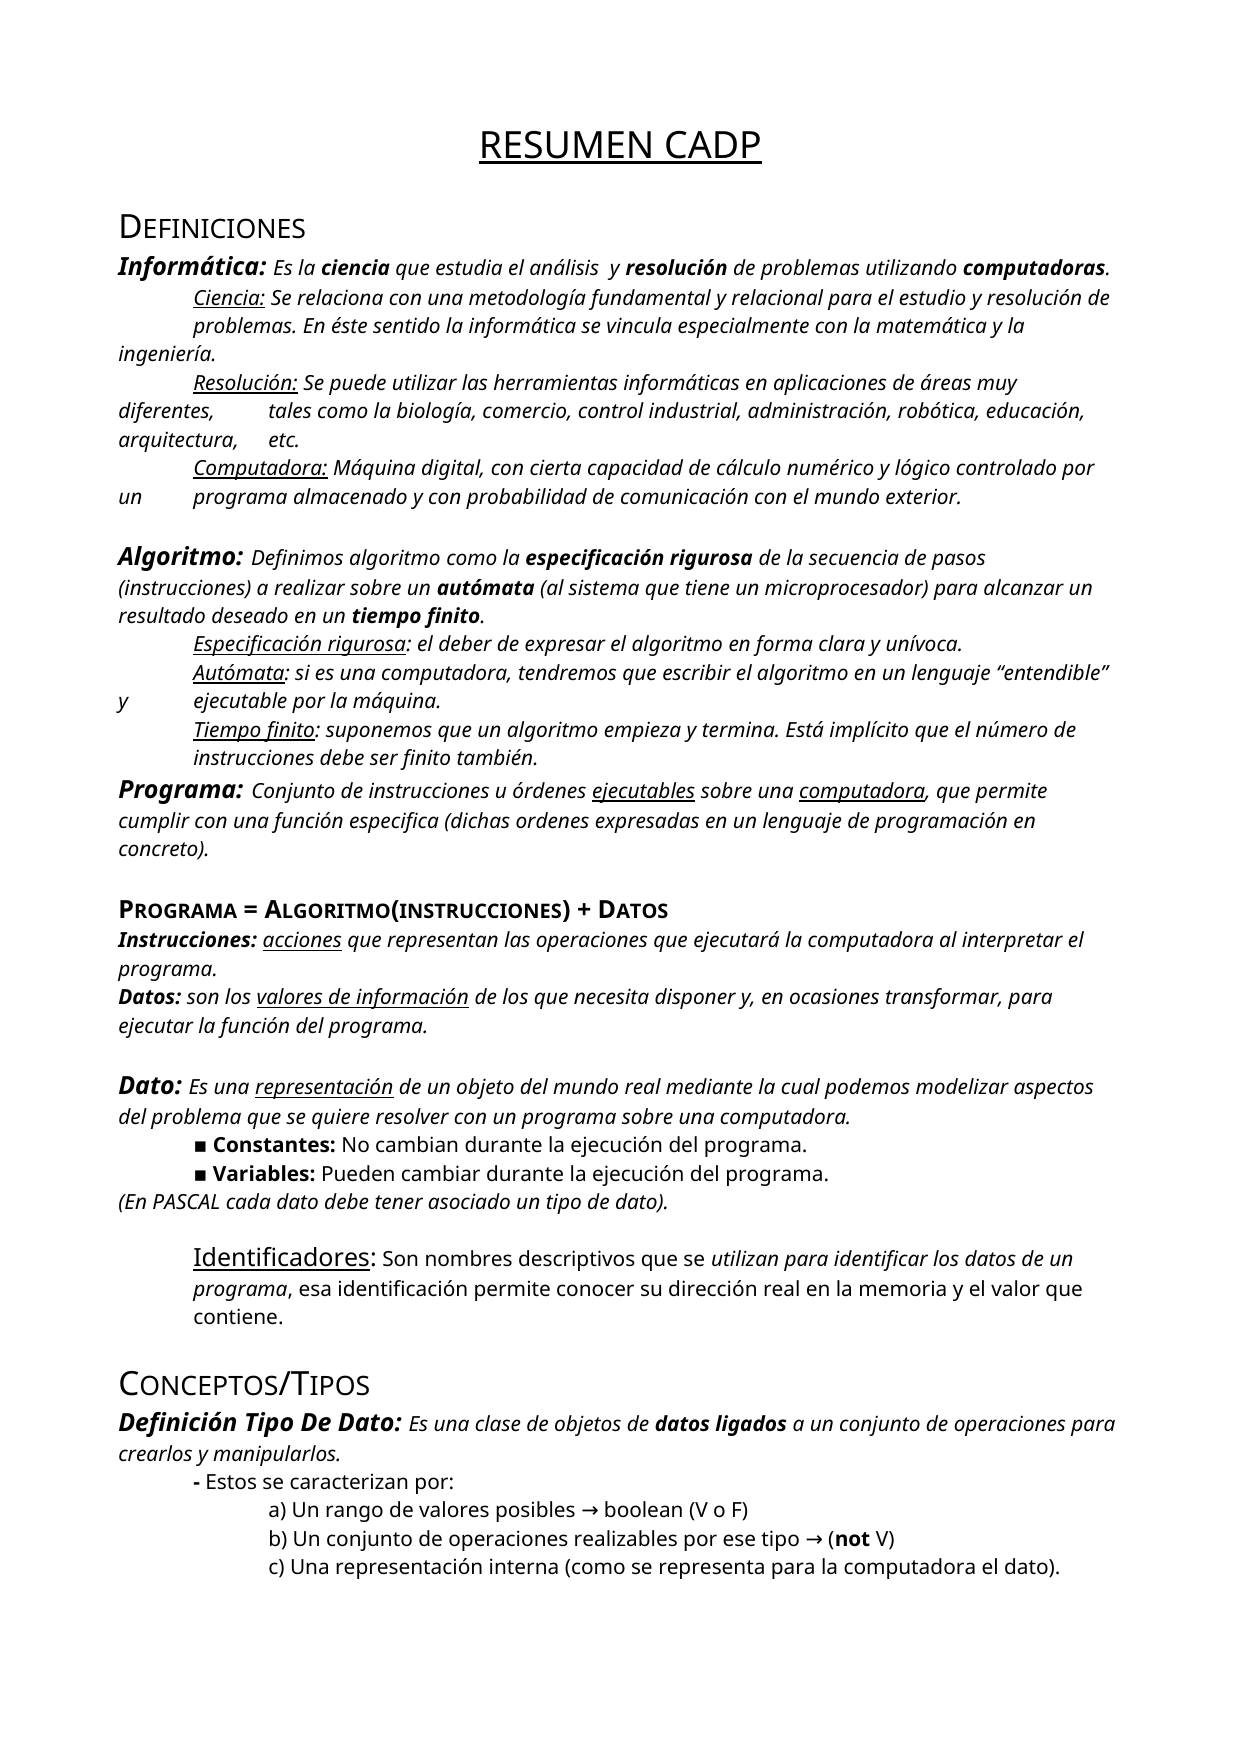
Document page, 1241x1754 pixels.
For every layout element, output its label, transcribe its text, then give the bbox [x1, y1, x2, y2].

text Algoritmo: Definimos algoritmo como la especificación rigurosa de la secuencia de pasos (instrucciones) a realizar sobre un autómata (al sistema que tiene un microprocesador) para alcanzar un resultado deseado en un tiempo finito. [118, 539, 1122, 629]
text b) Un conjunto de operaciones realizables por ese tipo → (not V) [118, 1524, 1122, 1552]
text - Estos se caracterizan por: [118, 1467, 1122, 1496]
text c) Una representación interna (como se representa para la computadora el dato). [118, 1552, 1122, 1581]
text a) Un rango de valores posibles → boolean (V o F) [118, 1496, 1122, 1524]
text Programa: Conjunto de instrucciones u órdenes ejecutables sobre una computadora, que permite cumplir con una función especifica (dichas ordenes expresadas en un lenguaje de programación en concreto). [118, 772, 1122, 863]
text Resolución: Se puede utilizar las herramientas informáticas en aplicaciones de áreas muy diferentes, tales como la biología, comercio, control industrial, administración, robótica, educación, arquitectura, etc. [118, 368, 1122, 453]
text Computadora: Máquina digital, con cierta capacidad de cálculo numérico y lógico controlado por un programa almacenado y con probabilidad de comunicación con el mundo exterior. [118, 453, 1122, 510]
text ▪ Constantes: No cambian durante la ejecución del programa. [118, 1131, 1122, 1159]
text ▪ Variables: Pueden cambiar durante la ejecución del programa. [118, 1159, 1122, 1187]
text Especificación rigurosa: el deber de expresar el algoritmo en forma clara y unívoca. [118, 629, 1122, 658]
text Ciencia: Se relaciona con una metodología fundamental y relacional para el estudio y resolución de problemas. En éste sentido la informática se vincula especialmente con la matemática y la ingeniería. [118, 283, 1122, 368]
text Conceptos/Tipos [118, 1359, 1122, 1405]
text Identificadores: Son nombres descriptivos que se utilizan para identificar los datos de un programa, esa identificación permite conocer su dirección real en la memoria y el valor que contiene. [118, 1240, 1122, 1331]
text (En PASCAL cada dato debe tener asociado un tipo de dato). [118, 1187, 1122, 1216]
text Dato: Es una representación de un objeto del mundo real mediante la cual podemos modelizar aspectos del problema que se quiere resolver con un programa sobre una computadora. [118, 1068, 1122, 1131]
text Definición Tipo De Dato: Es una clase de objetos de datos ligados a un conjunto de operaciones para crearlos y manipularlos. [118, 1405, 1122, 1467]
text Datos: son los valores de información de los que necesita disponer y, en ocasiones transformar, para ejecutar la función del programa. [118, 982, 1122, 1039]
text Programa = Algoritmo(instrucciones) + Datos [118, 891, 1122, 926]
text Definiciones [118, 203, 1122, 249]
text Tiempo finito: suponemos que un algoritmo empieza y termina. Está implícito que el número de instrucciones debe ser finito también. [118, 715, 1122, 772]
text Informática: Es la ciencia que estudia el análisis y resolución de problemas utilizando computadoras. [118, 249, 1122, 283]
text RESUMEN CADP [118, 118, 1122, 169]
text Instrucciones: acciones que representan las operaciones que ejecutará la computadora al interpretar el programa. [118, 926, 1122, 982]
text Autómata: si es una computadora, tendremos que escribir el algoritmo en un lenguaje “entendible” y ejecutable por la máquina. [118, 658, 1122, 715]
